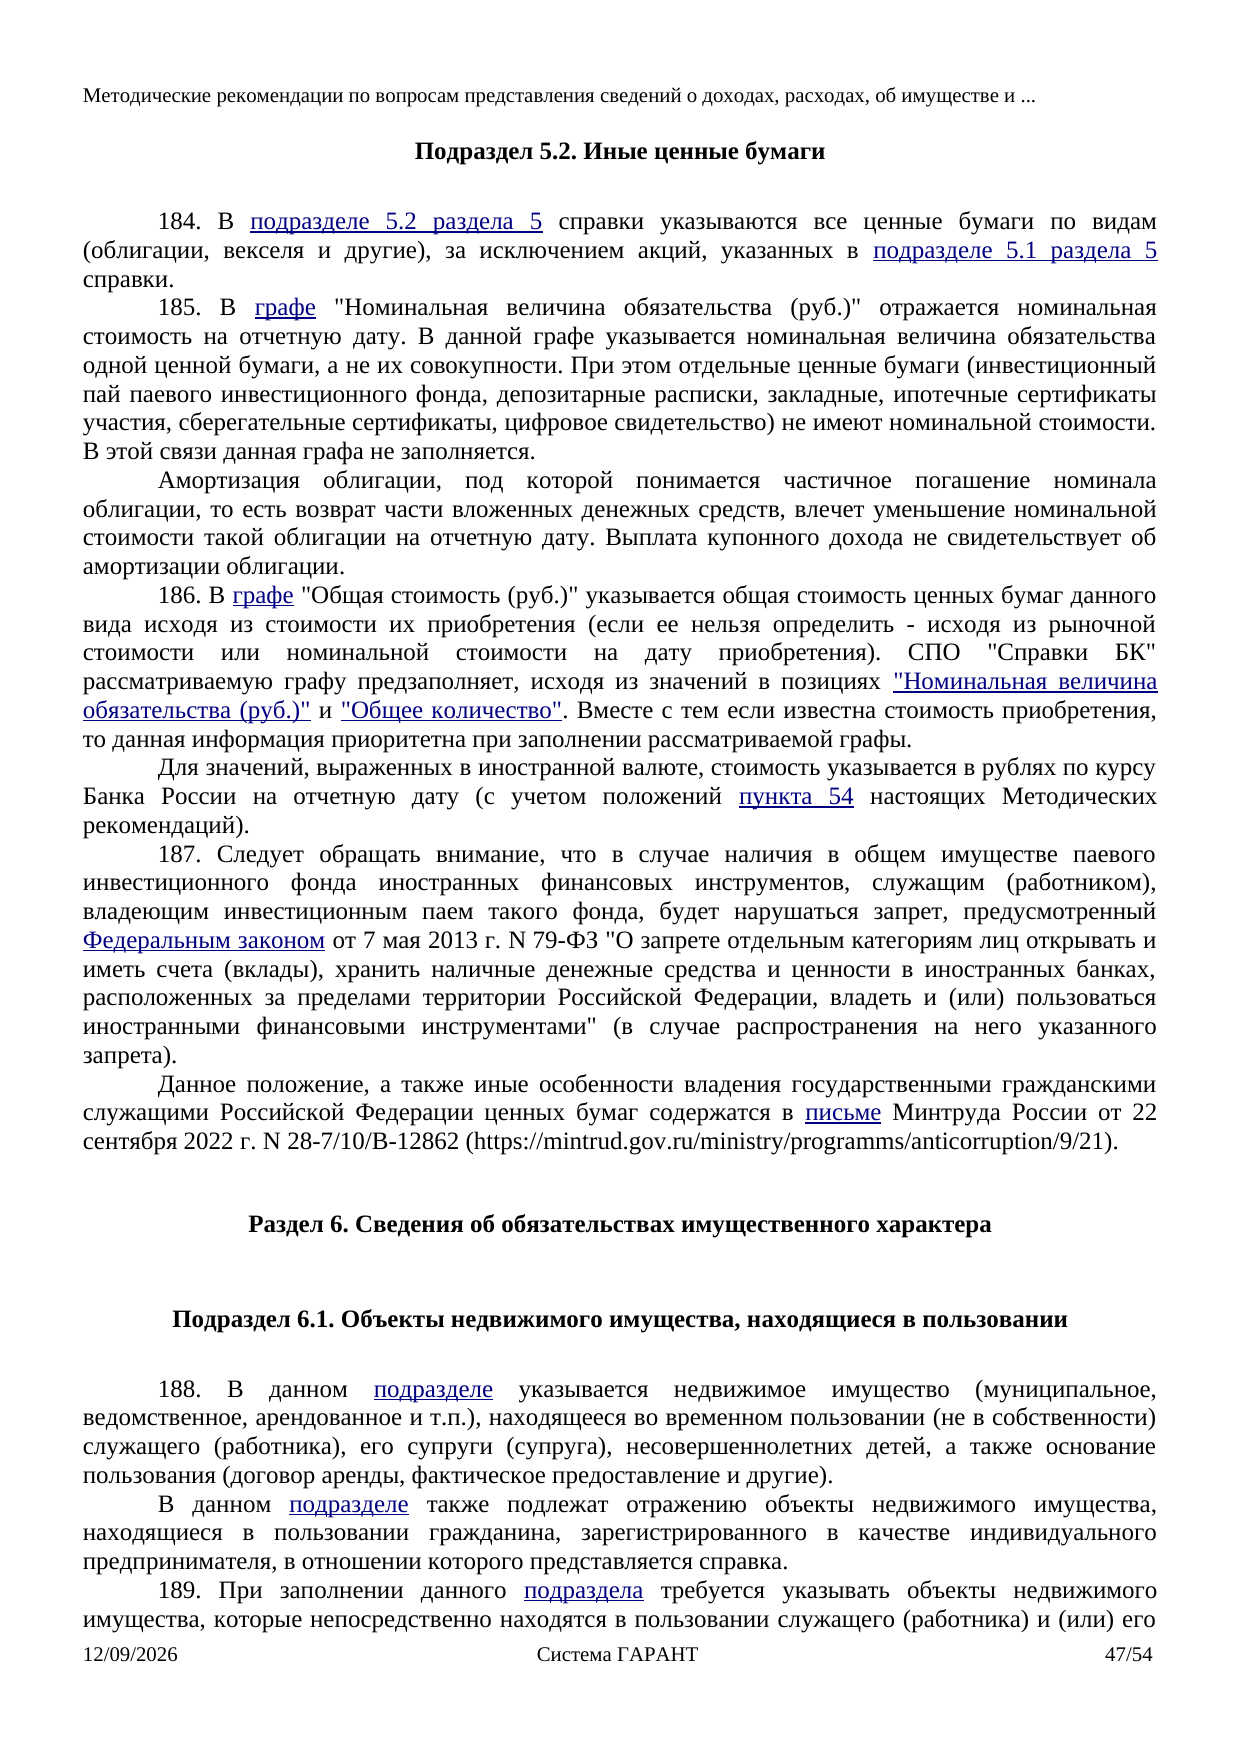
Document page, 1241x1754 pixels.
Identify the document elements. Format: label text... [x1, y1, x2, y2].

text В данном подразделе также подлежат отражению объекты недвижимого имущества, находящиеся в пользовании гражданина, зарегистрированного в качестве индивидуального предпринимателя, в отношении которого представляется справка. [83, 1489, 1157, 1575]
text 187. Следует обращать внимание, что в случае наличия в общем имуществе паевого инвестиционного фонда иностранных финансовых инструментов, служащим (работником), владеющим инвестиционным паем такого фонда, будет нарушаться запрет, предусмотренный Федеральным законом от 7 мая 2013 г. N 79-ФЗ "О запрете отдельным категориям лиц открывать и иметь счета (вклады), хранить наличные денежные средства и ценности в иностранных банках, расположенных за пределами территории Российской Федерации, владеть и (или) пользоваться иностранными финансовыми инструментами" (в случае распространения на него указанного запрета). [83, 839, 1157, 1069]
text 189. При заполнении данного подраздела требуется указывать объекты недвижимого имущества, которые непосредственно находятся в пользовании служащего (работника) и (или) его [83, 1575, 1157, 1632]
text Для значений, выраженных в иностранной валюте, стоимость указывается в рублях по курсу Банка России на отчетную дату (с учетом положений пункта 54 настоящих Методических рекомендаций). [83, 752, 1157, 839]
text 188. В данном подразделе указывается недвижимое имущество (муниципальное, ведомственное, арендованное и т.п.), находящееся во временном пользовании (не в собственности) служащего (работника), его супруги (супруга), несовершеннолетних детей, а также основание пользования (договор аренды, фактическое предоставление и другие). [83, 1374, 1157, 1489]
text Амортизация облигации, под которой понимается частичное погашение номинала облигации, то есть возврат части вложенных денежных средств, влечет уменьшение номинальной стоимости такой облигации на отчетную дату. Выплата купонного дохода не свидетельствует об амортизации облигации. [83, 465, 1157, 580]
subtitle Подраздел 5.2. Иные ценные бумаги [83, 136, 1157, 165]
text Данное положение, а также иные особенности владения государственными гражданскими служащими Российской Федерации ценных бумаг содержатся в письме Минтруда России от 22 сентября 2022 г. N 28-7/10/В-12862 (https://mintrud.gov.ru/ministry/programms/anticorruption/9/21). [83, 1069, 1157, 1155]
text 185. В графе "Номинальная величина обязательства (руб.)" отражается номинальная стоимость на отчетную дату. В данной графе указывается номинальная величина обязательства одной ценной бумаги, а не их совокупности. При этом отдельные ценные бумаги (инвестиционный пай паевого инвестиционного фонда, депозитарные расписки, закладные, ипотечные сертификаты участия, сберегательные сертификаты, цифровое свидетельство) не имеют номинальной стоимости. В этой связи данная графа не заполняется. [83, 292, 1157, 465]
subtitle Подраздел 6.1. Объекты недвижимого имущества, находящиеся в пользовании [83, 1304, 1157, 1332]
text 184. В подразделе 5.2 раздела 5 справки указываются все ценные бумаги по видам (облигации, векселя и другие), за исключением акций, указанных в подразделе 5.1 раздела 5 справки. [83, 206, 1157, 292]
text 186. В графе "Общая стоимость (руб.)" указывается общая стоимость ценных бумаг данного вида исходя из стоимости их приобретения (если ее нельзя определить - исходя из рыночной стоимости или номинальной стоимости на дату приобретения). СПО "Справки БК" рассматриваемую графу предзаполняет, исходя из значений в позициях "Номинальная величина обязательства (руб.)" и "Общее количество". Вместе с тем если известна стоимость приобретения, то данная информация приоритетна при заполнении рассматриваемой графы. [83, 580, 1157, 752]
subtitle Раздел 6. Сведения об обязательствах имущественного характера [83, 1209, 1157, 1237]
